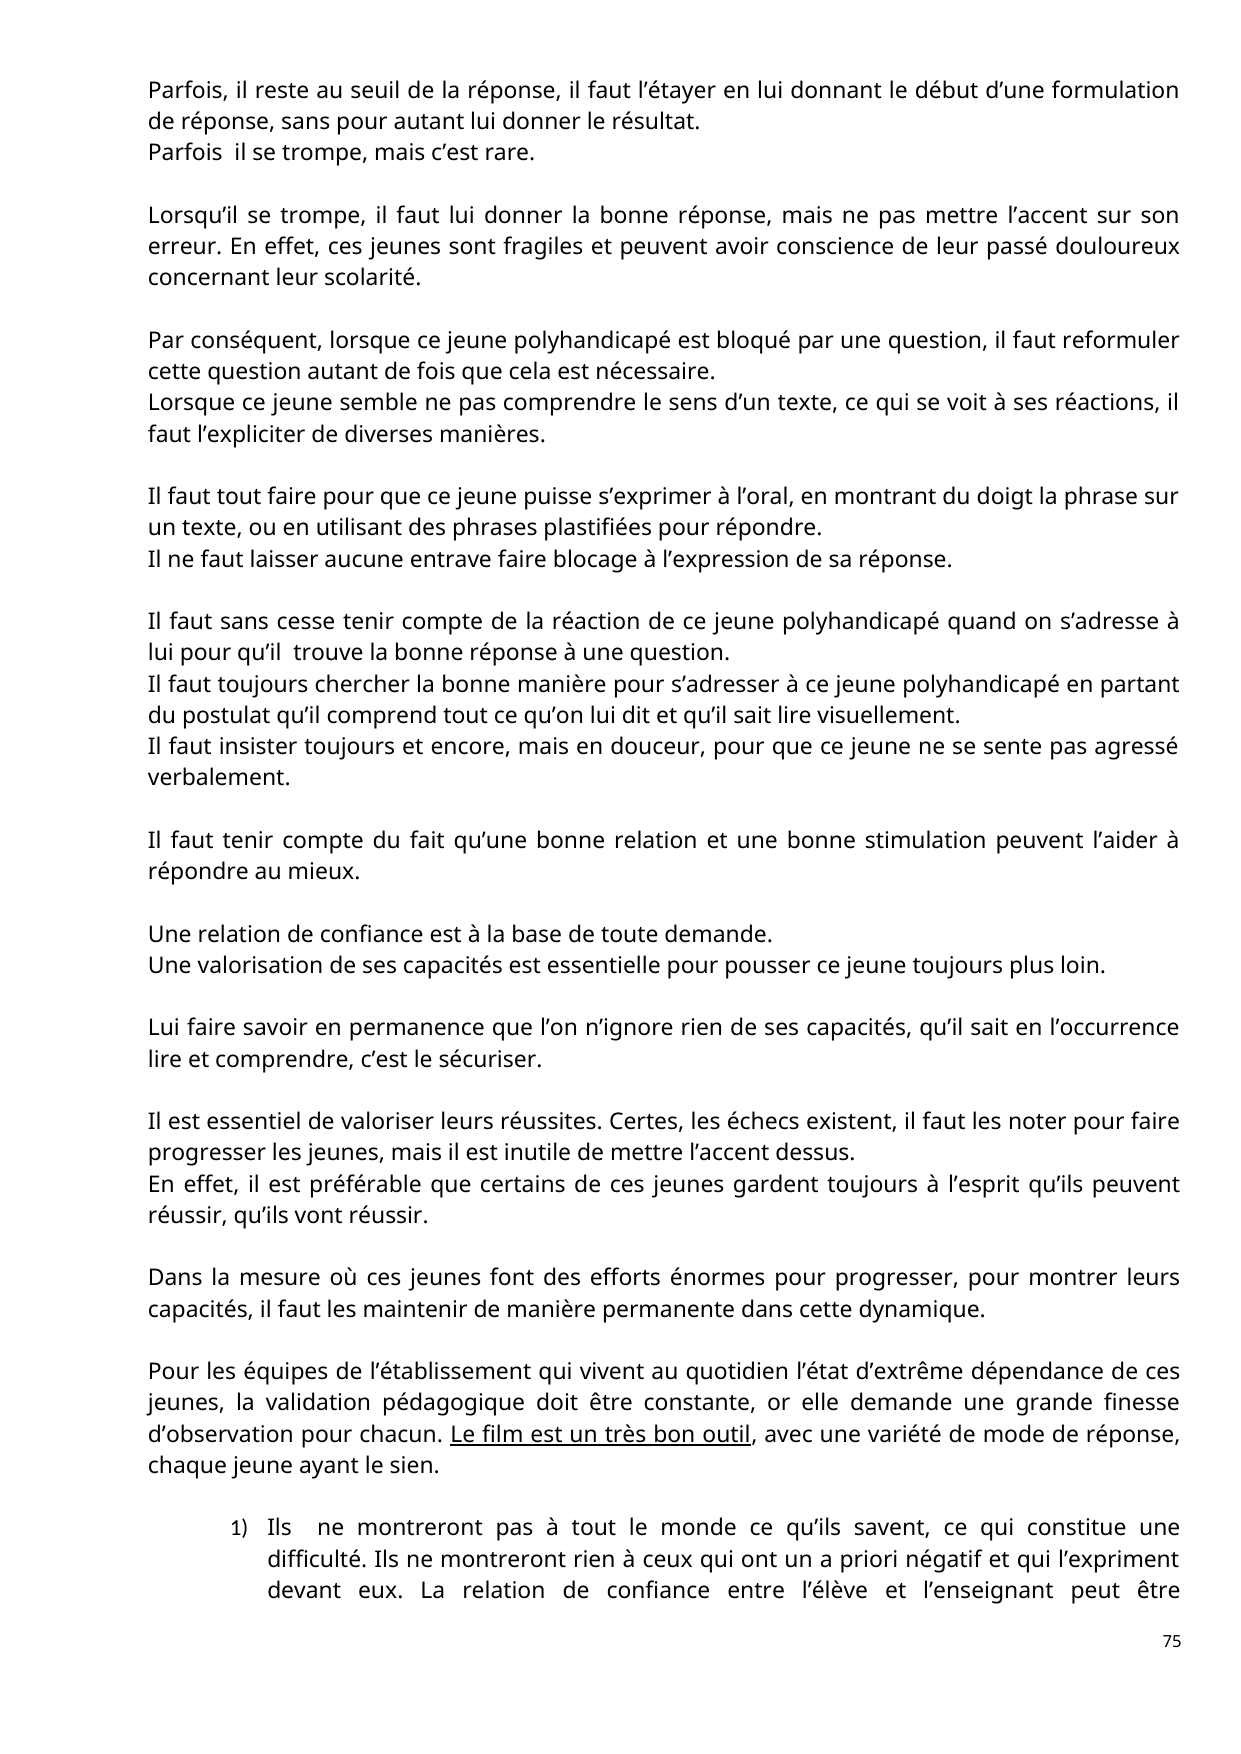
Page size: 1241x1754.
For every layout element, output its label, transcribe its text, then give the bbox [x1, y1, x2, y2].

text Une relation de confiance est à la base de toute demande. [148, 918, 1181, 949]
list Ils ne montreront pas à tout le monde ce qu’ils savent, ce qui constitue une difficulté. Ils ne montreront rien à ceux qui ont un a priori négatif et qui l’expriment devant eux. La relation de confiance entre l’élève et l’enseignant peut être [229, 1511, 1181, 1605]
text Une valorisation de ses capacités est essentielle pour pousser ce jeune toujours plus loin. [148, 949, 1181, 980]
text Il faut insister toujours et encore, mais en douceur, pour que ce jeune ne se sente pas agressé verbalement. [148, 730, 1181, 793]
text Il faut toujours chercher la bonne manière pour s’adresser à ce jeune polyhandicapé en partant du postulat qu’il comprend tout ce qu’on lui dit et qu’il sait lire visuellement. [148, 668, 1181, 730]
text Il ne faut laisser aucune entrave faire blocage à l’expression de sa réponse. [148, 543, 1181, 574]
text Il est essentiel de valoriser leurs réussites. Certes, les échecs existent, il faut les noter pour faire progresser les jeunes, mais il est inutile de mettre l’accent dessus. [148, 1105, 1181, 1168]
text Pour les équipes de l’établissement qui vivent au quotidien l’état d’extrême dépendance de ces jeunes, la validation pédagogique doit être constante, or elle demande une grande finesse d’observation pour chacun. Le film est un très bon outil, avec une variété de mode de réponse, chaque jeune ayant le sien. [148, 1355, 1181, 1480]
text Par conséquent, lorsque ce jeune polyhandicapé est bloqué par une question, il faut reformuler cette question autant de fois que cela est nécessaire. [148, 324, 1181, 386]
text En effet, il est préférable que certains de ces jeunes gardent toujours à l’esprit qu’ils peuvent réussir, qu’ils vont réussir. [148, 1168, 1181, 1230]
text Il faut sans cesse tenir compte de la réaction de ce jeune polyhandicapé quand on s’adresse à lui pour qu’il trouve la bonne réponse à une question. [148, 605, 1181, 668]
text Il faut tout faire pour que ce jeune puisse s’exprimer à l’oral, en montrant du doigt la phrase sur un texte, ou en utilisant des phrases plastifiées pour répondre. [148, 480, 1181, 543]
text Dans la mesure où ces jeunes font des efforts énormes pour progresser, pour montrer leurs capacités, il faut les maintenir de manière permanente dans cette dynamique. [148, 1261, 1181, 1324]
text Lui faire savoir en permanence que l’on n’ignore rien de ses capacités, qu’il sait en l’occurrence lire et comprendre, c’est le sécuriser. [148, 1011, 1181, 1074]
text Parfois il se trompe, mais c’est rare. [148, 136, 1181, 168]
text Lorsque ce jeune semble ne pas comprendre le sens d’un texte, ce qui se voit à ses réactions, il faut l’expliciter de diverses manières. [148, 386, 1181, 449]
text Il faut tenir compte du fait qu’une bonne relation et une bonne stimulation peuvent l’aider à répondre au mieux. [148, 824, 1181, 886]
text Lorsqu’il se trompe, il faut lui donner la bonne réponse, mais ne pas mettre l’accent sur son erreur. En effet, ces jeunes sont fragiles et peuvent avoir conscience de leur passé douloureux concernant leur scolarité. [148, 199, 1181, 293]
text Parfois, il reste au seuil de la réponse, il faut l’étayer en lui donnant le début d’une formulation de réponse, sans pour autant lui donner le résultat. [148, 74, 1181, 136]
